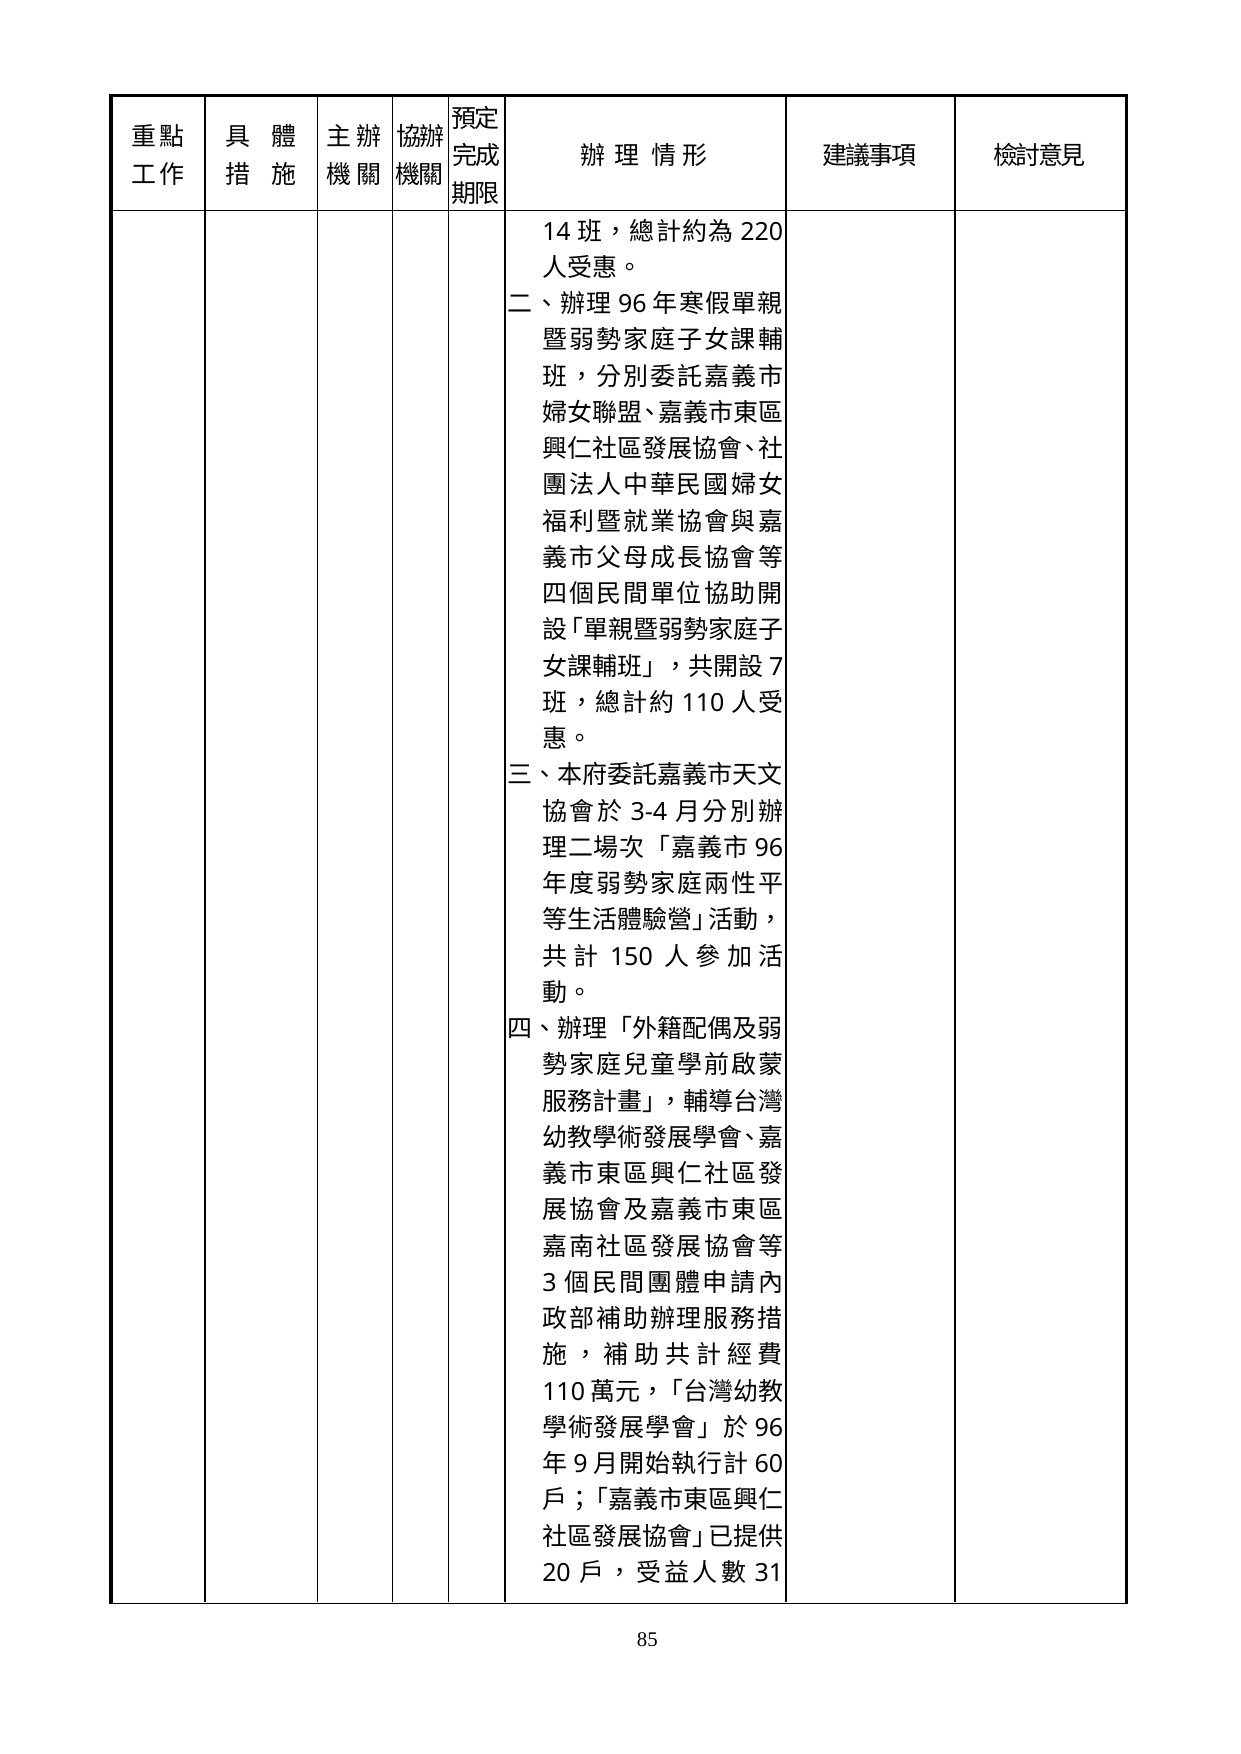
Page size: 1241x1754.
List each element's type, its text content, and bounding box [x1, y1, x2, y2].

table_header 辦 理 情 形 [506, 97, 785, 209]
table_header 具體 措施 [206, 97, 317, 209]
table_header 建議事項 [787, 97, 954, 209]
table_cell [393, 211, 448, 1602]
table_cell [206, 211, 317, 1602]
table_header 主 辦 機 關 [318, 97, 392, 209]
table_header 協辦機關 [393, 97, 448, 209]
table_cell [318, 211, 392, 1602]
table_cell [787, 211, 954, 1602]
table_cell [956, 211, 1125, 1602]
table_header 預定 完成期限 [449, 97, 504, 209]
table_cell [449, 211, 504, 1602]
table_cell [113, 211, 204, 1602]
table_header 檢討意見 [956, 97, 1125, 209]
table_header 重點工作 [113, 97, 204, 209]
table_cell 14班，總計約為220人受惠。 二、辦理96年寒假單親暨弱勢家庭子女課輔班，分別委託嘉義市婦女聯盟、嘉義市東區興仁社區發展協會、社團法人中華民國婦女福利暨就業協會與嘉義市父母成長協會等四個民間單位協助開設「單親暨弱勢家庭子女課輔班」，共開設7班，總計約110人受惠。 三、本府委託嘉義市天文協會於3-4月分別辦理二場次「嘉義市96年度弱勢家庭兩性平等生活體驗營」活動，共計150人參加活動。 四、辦理「外籍配偶及弱勢家庭兒童學前啟蒙服務計畫」，輔導台灣幼教學術發展學會、嘉義市東區興仁社區發展協會及嘉義市東區嘉南社區發展協會等3個民間團體申請內政部補助辦理服務措施，補助共計經費110萬元，「台灣幼教學術發展學會」於96年9月開始執行計60戶；「嘉義市東區興仁社區發展協會」已提供20戶，受益人數31 [506, 211, 785, 1602]
